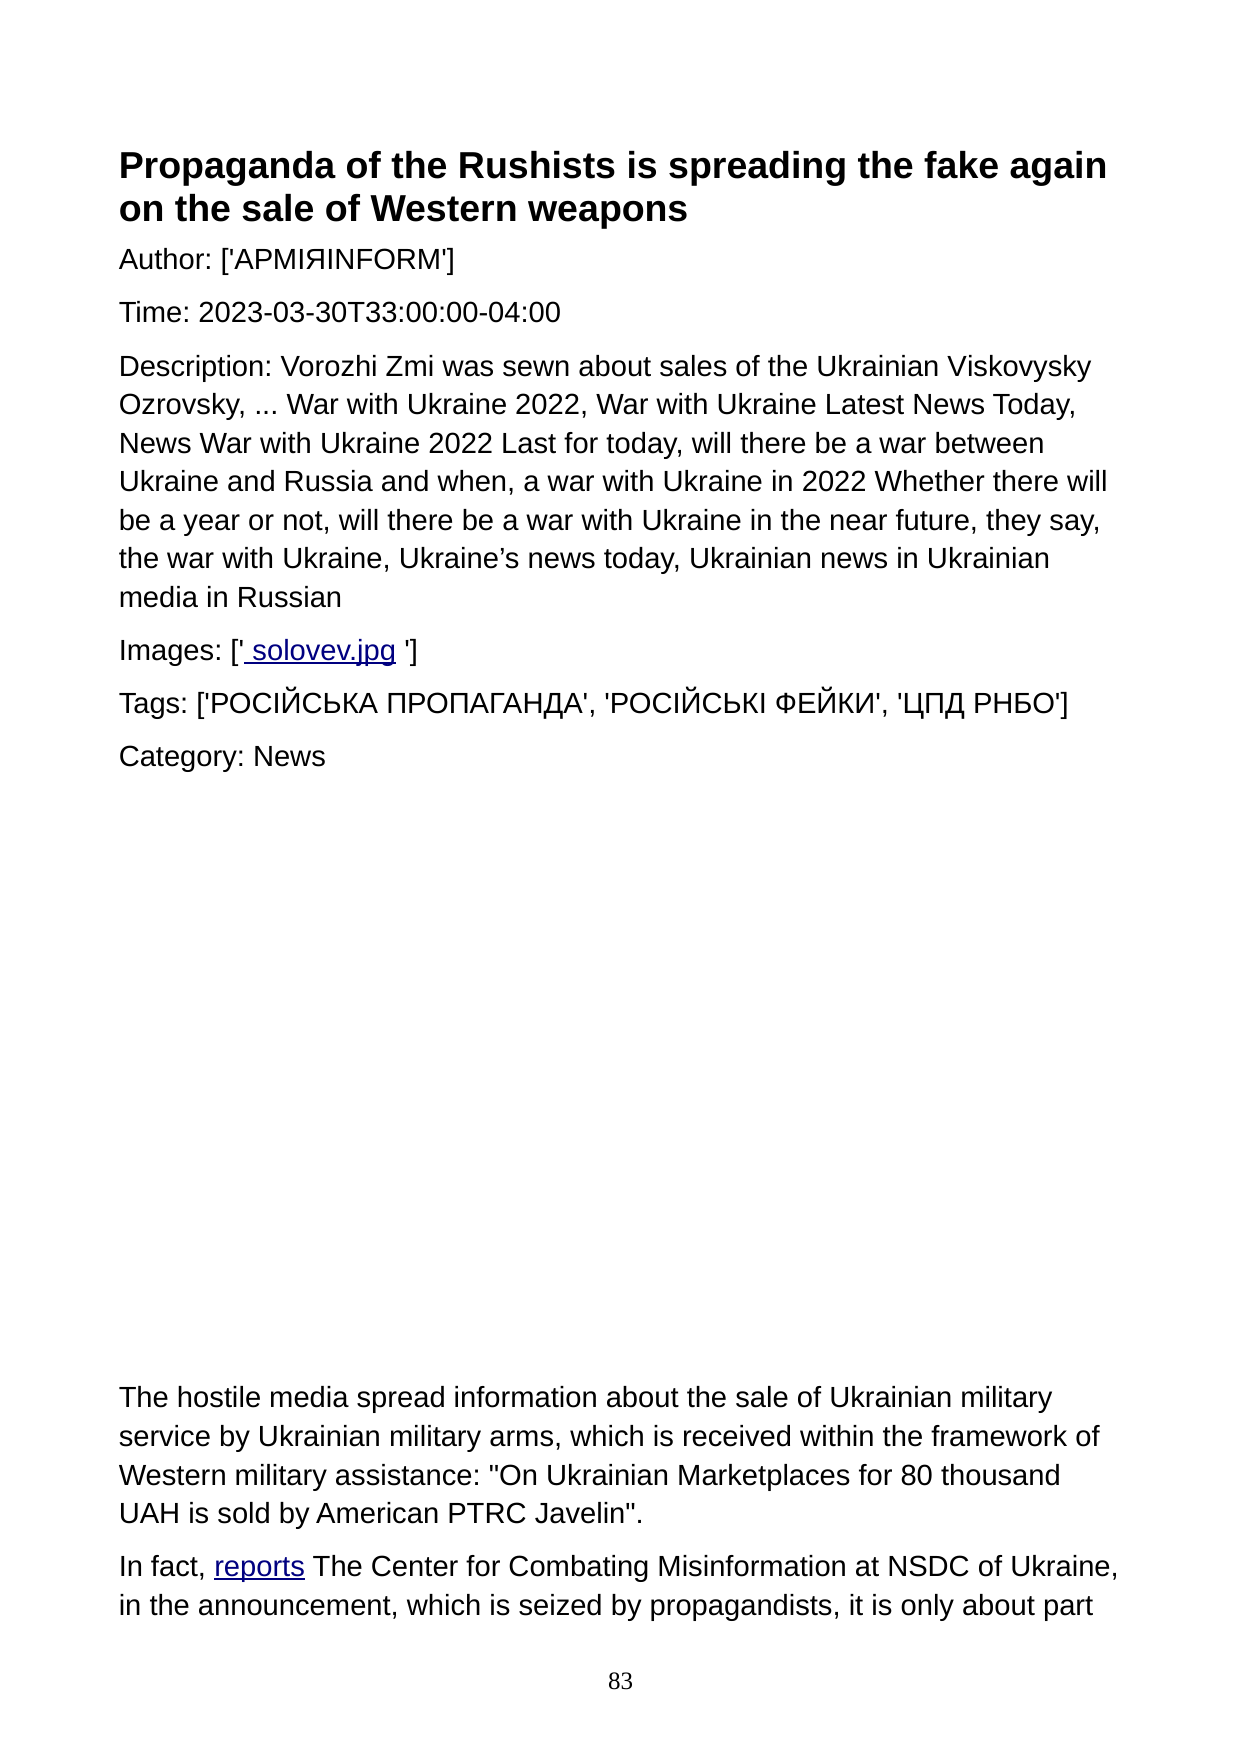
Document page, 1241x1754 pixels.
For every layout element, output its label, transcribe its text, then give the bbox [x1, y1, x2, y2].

text Author: ['АРМІЯINFORM'] [118, 242, 1122, 276]
text Description: Vorozhi Zmі was sewn about sales of the Ukrainian Vіskovysky Ozrovsky, ... War with Ukraine 2022, War with Ukraine Latest News Today, News War with Ukraine 2022 Last for today, will there be a war between Ukraine and Russia and when, a war with Ukraine in 2022 Whether there will be a year or not, will there be a war with Ukraine in the near future, they say, the war with Ukraine, Ukraine’s news today, Ukrainian news in Ukrainian media in Russian [118, 348, 1122, 613]
text The hostile media spread information about the sale of Ukrainian military service by Ukrainian military arms, which is received within the framework of Western military assistance: "On Ukrainian Marketplaces for 80 thousand UAH is sold by American PTRC Javelin". [118, 792, 1122, 1529]
subtitle Propaganda of the Rushists is spreading the fake again on the sale of Western weapons [118, 143, 1122, 230]
text Category: News [118, 739, 1122, 773]
text Time: 2023-03-30T33:00:00-04:00 [118, 295, 1122, 329]
text In fact, reports The Center for Combating Misinformation at NSDC of Ukraine, in the announcement, which is seized by propagandists, it is only about part [118, 1549, 1122, 1621]
text Images: [' solovev.jpg '] [118, 633, 1122, 666]
text Tags: ['РОСІЙСЬКА ПРОПАГАНДА', 'РОСІЙСЬКІ ФЕЙКИ', 'ЦПД РНБО'] [118, 686, 1122, 719]
